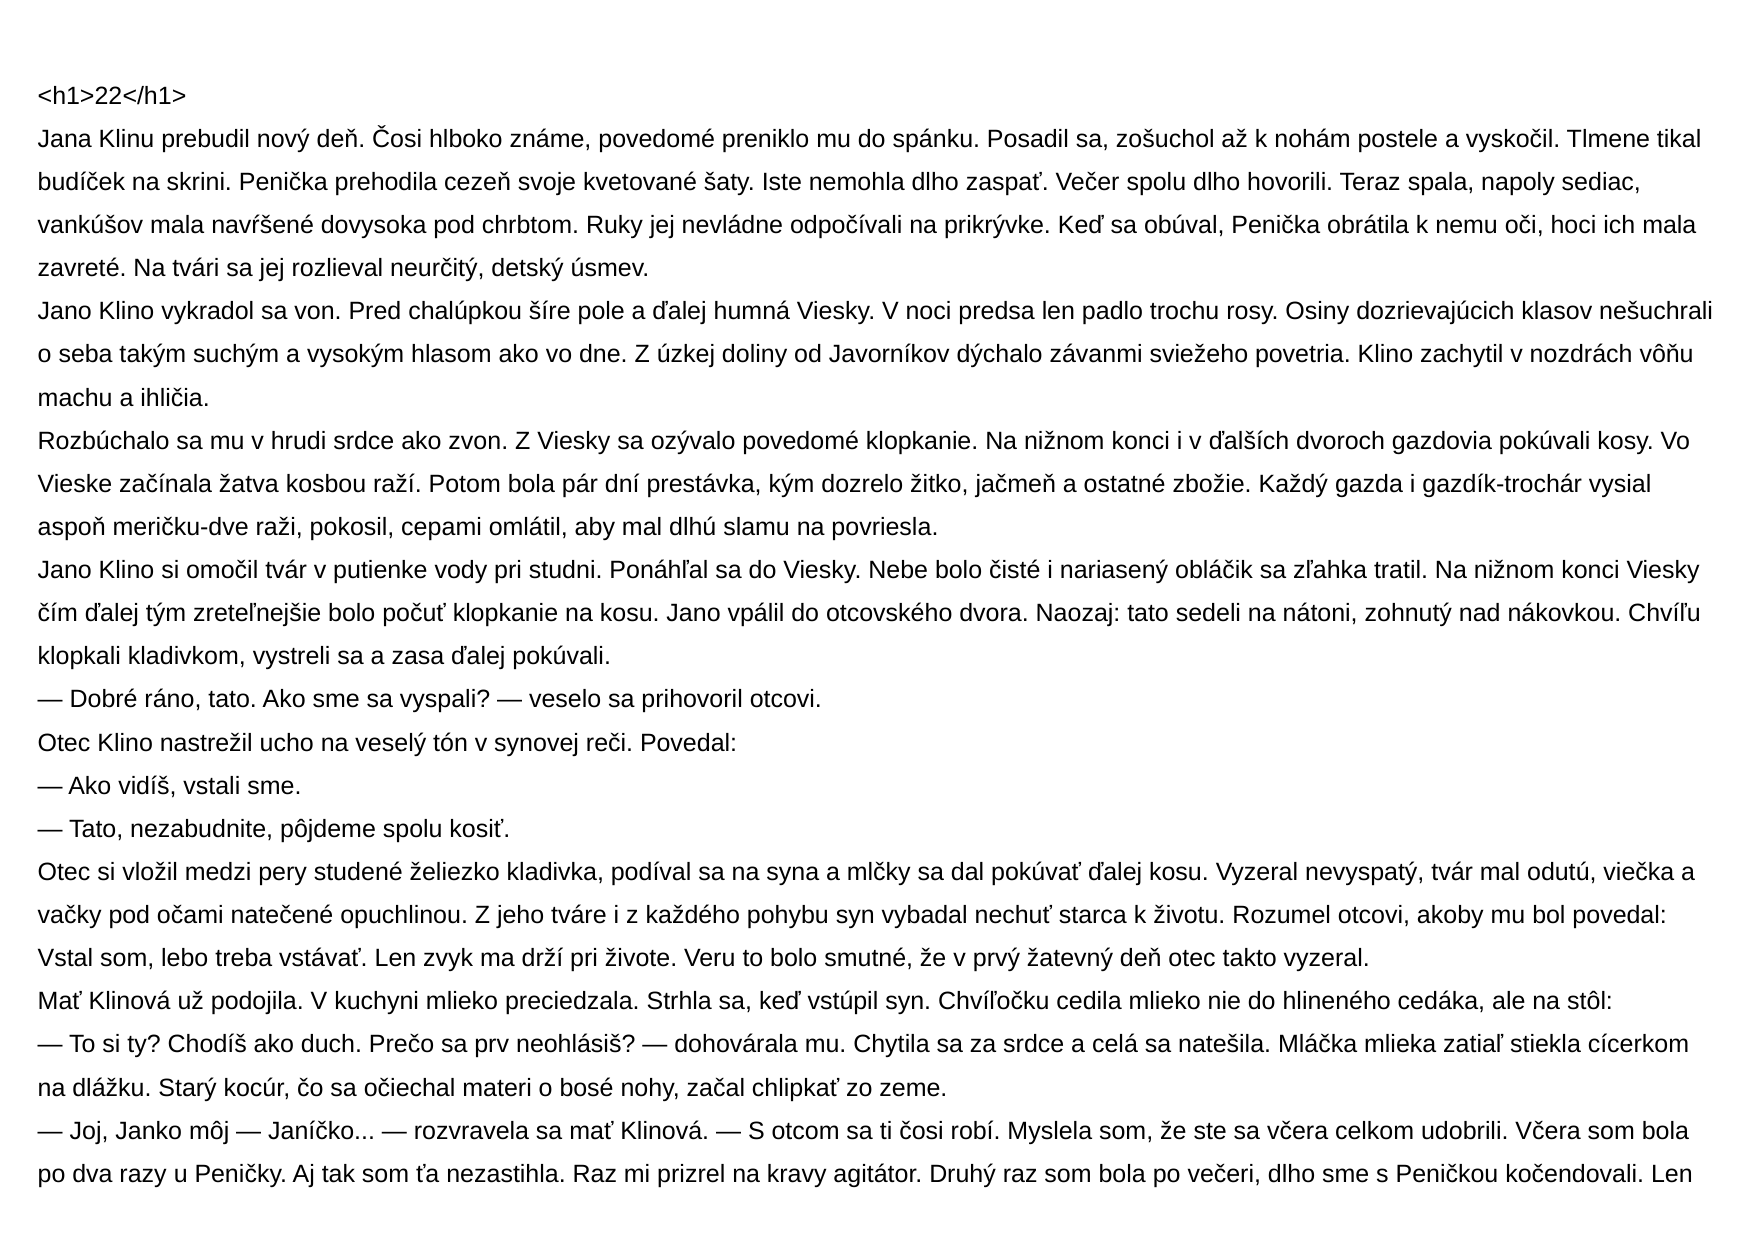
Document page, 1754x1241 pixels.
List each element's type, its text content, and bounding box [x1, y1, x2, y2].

text — Tato, nezabudnite, pôjdeme spolu kosiť. [37, 814, 1716, 842]
text Jano Klino vykradol sa von. Pred chalúpkou šíre pole a ďalej humná Viesky. V noci predsa len padlo trochu rosy. Osiny dozrievajúcich klasov nešuchrali o seba takým suchým a vysokým hlasom ako vo dne. Z úzkej doliny od Javorníkov dýchalo závanmi sviežeho povetria. Klino zachytil v nozdrách vôňu machu a ihličia. [37, 296, 1716, 411]
text — To si ty? Chodíš ako duch. Prečo sa prv neohlásiš? — dohovárala mu. Chytila sa za srdce a celá sa natešila. Mláčka mlieka zatiaľ stiekla cícerkom na dlážku. Starý kocúr, čo sa očiechal materi o bosé nohy, začal chlipkať zo zeme. [37, 1029, 1716, 1101]
text Jana Klinu prebudil nový deň. Čosi hlboko známe, povedomé preniklo mu do spánku. Posadil sa, zošuchol až k nohám postele a vyskočil. Tlmene tikal budíček na skrini. Penička prehodila cezeň svoje kvetované šaty. Iste nemohla dlho zaspať. Večer spolu dlho hovorili. Teraz spala, napoly sediac, vankúšov mala navŕšené dovysoka pod chrbtom. Ruky jej nevládne odpočívali na prikrývke. Keď sa obúval, Penička obrátila k nemu oči, hoci ich mala zavreté. Na tvári sa jej rozlieval neurčitý, detský úsmev. [37, 124, 1716, 282]
text — Joj, Janko môj — Janíčko... — rozvravela sa mať Klinová. — S otcom sa ti čosi robí. Myslela som, že ste sa včera celkom udobrili. Včera som bola po dva razy u Peničky. Aj tak som ťa nezastihla. Raz mi prizrel na kravy agitátor. Druhý raz som bola po večeri, dlho sme s Peničkou kočendovali. Len [37, 1116, 1716, 1187]
text — Dobré ráno, tato. Ako sme sa vyspali? — veselo sa prihovoril otcovi. [37, 684, 1716, 713]
text — Ako vidíš, vstali sme. [37, 771, 1716, 799]
text <h1>22</h1> [37, 81, 1716, 109]
text Mať Klinová už podojila. V kuchyni mlieko preciedzala. Strhla sa, keď vstúpil syn. Chvíľočku cedila mlieko nie do hlineného cedáka, ale na stôl: [37, 986, 1716, 1015]
text Jano Klino si omočil tvár v putienke vody pri studni. Ponáhľal sa do Viesky. Nebe bolo čisté i nariasený obláčik sa zľahka tratil. Na nižnom konci Viesky čím ďalej tým zreteľnejšie bolo počuť klopkanie na kosu. Jano vpálil do otcovského dvora. Naozaj: tato sedeli na nátoni, zohnutý nad nákovkou. Chvíľu klopkali kladivkom, vystreli sa a zasa ďalej pokúvali. [37, 555, 1716, 670]
text Rozbúchalo sa mu v hrudi srdce ako zvon. Z Viesky sa ozývalo povedomé klopkanie. Na nižnom konci i v ďalších dvoroch gazdovia pokúvali kosy. Vo Vieske začínala žatva kosbou raží. Potom bola pár dní prestávka, kým dozrelo žitko, jačmeň a ostatné zbožie. Každý gazda i gazdík-trochár vysial aspoň meričku-dve raži, pokosil, cepami omlátil, aby mal dlhú slamu na povriesla. [37, 426, 1716, 541]
text Otec si vložil medzi pery studené želiezko kladivka, podíval sa na syna a mlčky sa dal pokúvať ďalej kosu. Vyzeral nevyspatý, tvár mal odutú, viečka a vačky pod očami natečené opuchlinou. Z jeho tváre i z každého pohybu syn vybadal nechuť starca k životu. Rozumel otcovi, akoby mu bol povedal: Vstal som, lebo treba vstávať. Len zvyk ma drží pri živote. Veru to bolo smutné, že v prvý žatevný deň otec takto vyzeral. [37, 857, 1716, 972]
text Otec Klino nastrežil ucho na veselý tón v synovej reči. Povedal: [37, 727, 1716, 756]
